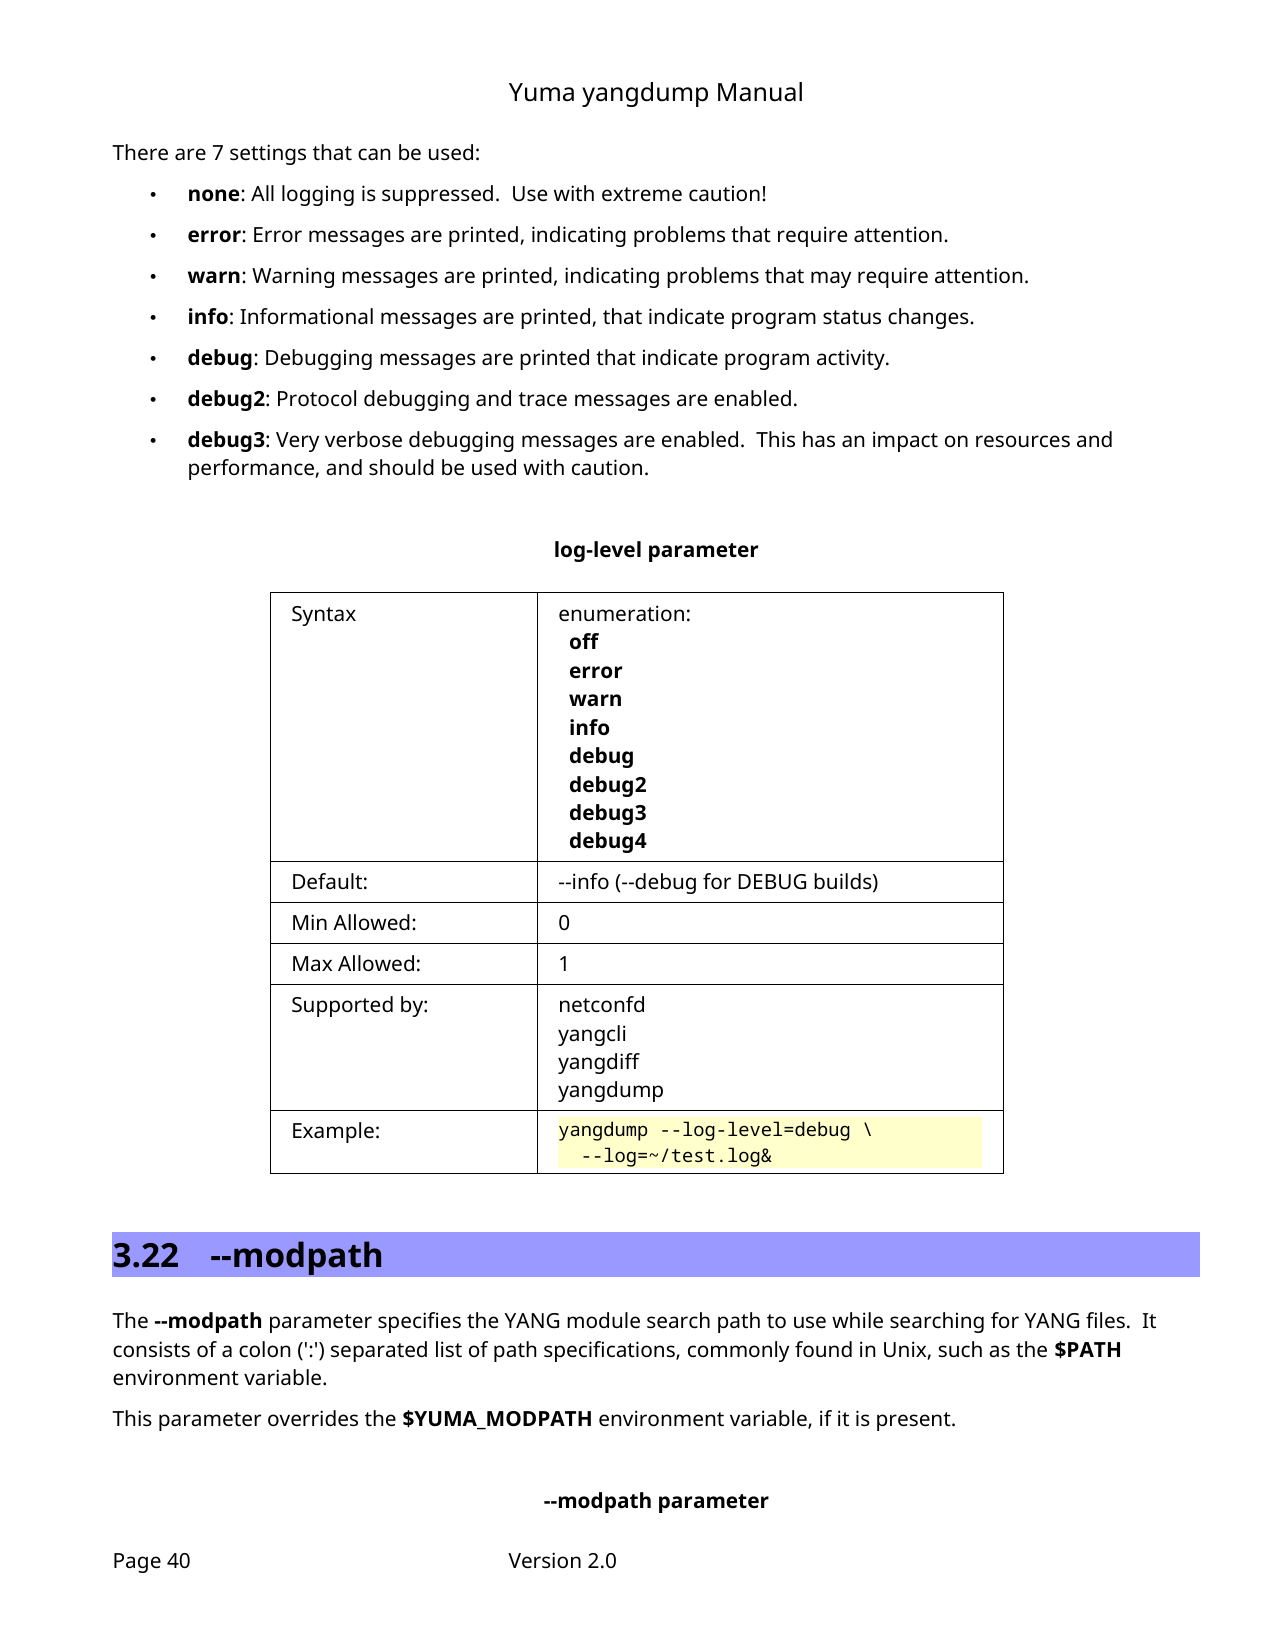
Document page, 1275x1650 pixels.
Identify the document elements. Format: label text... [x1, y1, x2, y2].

list debug: Debugging messages are printed that indicate program activity. [150, 343, 1200, 372]
subtitle log-level parameter [127, 535, 1185, 564]
table_cell Max Allowed: [271, 944, 537, 983]
table_header Syntax [271, 593, 537, 861]
table_header enumeration: off error warn info debug debug2 debug3 debug4 [538, 593, 1003, 861]
table_cell Min Allowed: [271, 903, 537, 943]
list warn: Warning messages are printed, indicating problems that may require attention. [150, 261, 1200, 290]
text The --modpath parameter specifies the YANG module search path to use while searching for YANG files. It consists of a colon (':') separated list of path specifications, commonly found in Unix, such as the $PATH environment variable. [112, 1307, 1200, 1392]
list error: Error messages are printed, indicating problems that require attention. [150, 220, 1200, 249]
subtitle --modpath [112, 1232, 1200, 1277]
list debug3: Very verbose debugging messages are enabled. This has an impact on resources and performance, and should be used with caution. [150, 425, 1200, 482]
table_cell yangdump --log-level=debug \ --log=~/test.log& [538, 1111, 1003, 1173]
list debug2: Protocol debugging and trace messages are enabled. [150, 384, 1200, 413]
table_cell Default: [271, 862, 537, 902]
table_cell 1 [538, 944, 1003, 983]
table_cell 0 [538, 903, 1003, 943]
table_cell Example: [271, 1111, 537, 1173]
table_cell --info (--debug for DEBUG builds) [538, 862, 1003, 902]
table_cell netconfd yangcli yangdiff yangdump [538, 985, 1003, 1110]
text There are 7 settings that can be used: [112, 138, 1200, 167]
subtitle --modpath parameter [127, 1486, 1185, 1515]
table_cell Supported by: [271, 985, 537, 1110]
list none: All logging is suppressed. Use with extreme caution! [150, 179, 1200, 208]
text This parameter overrides the $YUMA_MODPATH environment variable, if it is present. [112, 1404, 1200, 1433]
list info: Informational messages are printed, that indicate program status changes. [150, 302, 1200, 331]
